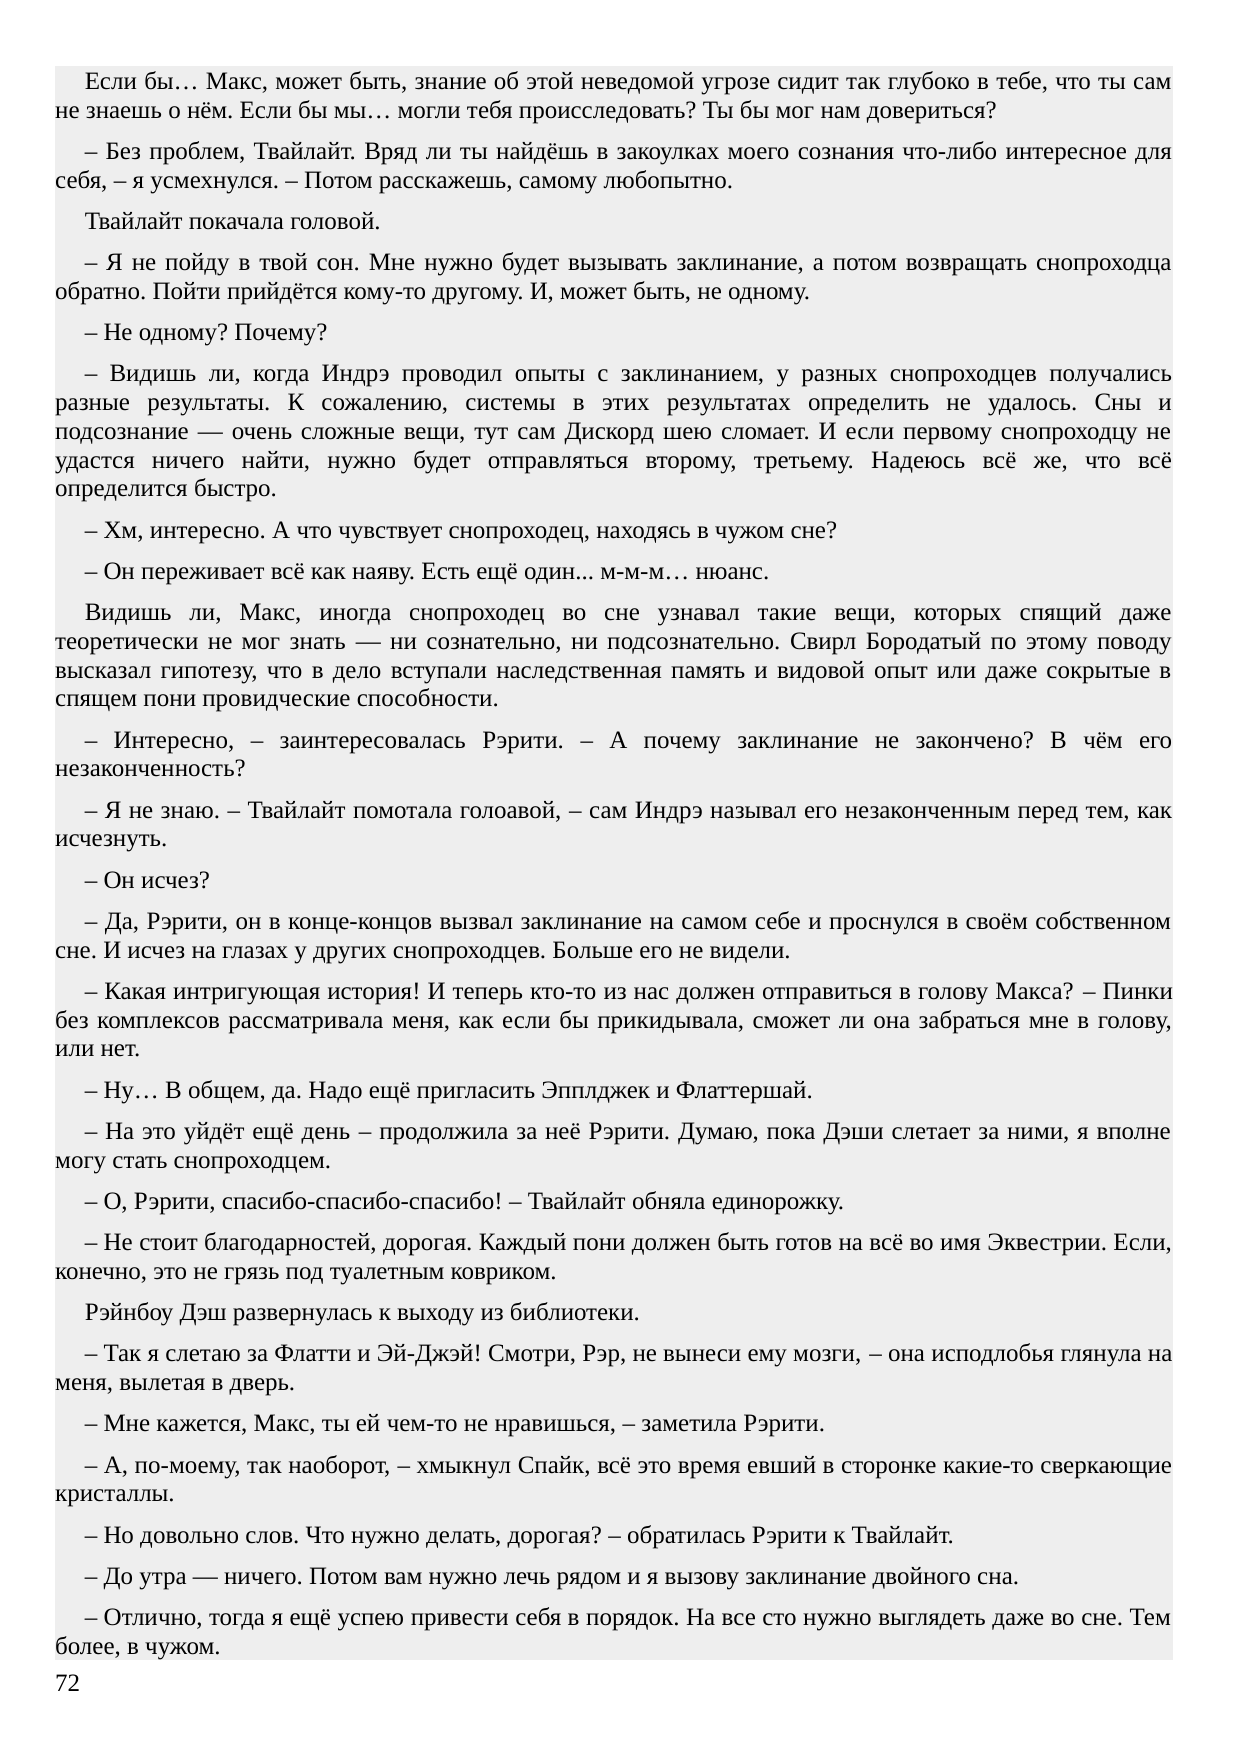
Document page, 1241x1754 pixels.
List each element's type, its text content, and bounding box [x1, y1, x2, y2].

text – Да, Рэрити, он в конце-концов вызвал заклинание на самом себе и проснулся в своём собственном сне. И исчез на глазах у других снопроходцев. Больше его не видели. [55, 906, 1173, 963]
text – Не одному? Почему? [55, 317, 1173, 346]
text – Мне кажется, Макс, ты ей чем-то не нравишься, – заметила Рэрити. [55, 1408, 1173, 1437]
text – На это уйдёт ещё день – продолжила за неё Рэрити. Думаю, пока Дэши слетает за ними, я вполне могу стать снопроходцем. [55, 1116, 1173, 1173]
text – До утра — ничего. Потом вам нужно лечь рядом и я вызову заклинание двойного сна. [55, 1561, 1173, 1590]
text – Ну… В общем, да. Надо ещё пригласить Эпплджек и Флаттершай. [55, 1075, 1173, 1103]
text – Но довольно слов. Что нужно делать, дорогая? – обратилась Рэрити к Твайлайт. [55, 1520, 1173, 1548]
text – Видишь ли, когда Индрэ проводил опыты с заклинанием, у разных снопроходцев получались разные результаты. К сожалению, системы в этих результатах определить не удалось. Сны и подсознание — очень сложные вещи, тут сам Дискорд шею сломает. И если первому снопроходцу не удастся ничего найти, нужно будет отправляться второму, третьему. Надеюсь всё же, что всё определится быстро. [55, 358, 1173, 502]
text Если бы… Макс, может быть, знание об этой неведомой угрозе сидит так глубоко в тебе, что ты сам не знаешь о нём. Если бы мы… могли тебя происследовать? Ты бы мог нам довериться? [55, 66, 1173, 123]
text – Какая интригующая история! И теперь кто-то из нас должен отправиться в голову Макса? – Пинки без комплексов рассматривала меня, как если бы прикидывала, сможет ли она забраться мне в голову, или нет. [55, 976, 1173, 1062]
text – Он переживает всё как наяву. Есть ещё один... м-м-м… нюанс. [55, 556, 1173, 585]
text – О, Рэрити, спасибо-спасибо-спасибо! – Твайлайт обняла единорожку. [55, 1186, 1173, 1215]
text – Я не знаю. – Твайлайт помотала голоавой, – сам Индрэ называл его незаконченным перед тем, как исчезнуть. [55, 795, 1173, 852]
text – Я не пойду в твой сон. Мне нужно будет вызывать заклинание, а потом возвращать снопроходца обратно. Пойти прийдётся кому-то другому. И, может быть, не одному. [55, 247, 1173, 305]
text – Так я слетаю за Флатти и Эй-Джэй! Смотри, Рэр, не вынеси ему мозги, – она исподлобья глянула на меня, вылетая в дверь. [55, 1338, 1173, 1396]
text – Отлично, тогда я ещё успею привести себя в порядок. На все сто нужно выглядеть даже во сне. Тем более, в чужом. [55, 1602, 1173, 1660]
text – Без проблем, Твайлайт. Вряд ли ты найдёшь в закоулках моего сознания что-либо интересное для себя, – я усмехнулся. – Потом расскажешь, самому любопытно. [55, 136, 1173, 193]
text Твайлайт покачала головой. [55, 206, 1173, 235]
text – Он исчез? [55, 865, 1173, 893]
text – Не стоит благодарностей, дорогая. Каждый пони должен быть готов на всё во имя Эквестрии. Если, конечно, это не грязь под туалетным ковриком. [55, 1227, 1173, 1285]
text Рэйнбоу Дэш развернулась к выходу из библиотеки. [55, 1297, 1173, 1326]
text Видишь ли, Макс, иногда снопроходец во сне узнавал такие вещи, которых спящий даже теоретически не мог знать — ни сознательно, ни подсознательно. Свирл Бородатый по этому поводу высказал гипотезу, что в дело вступали наследственная память и видовой опыт или даже сокрытые в спящем пони провидческие способности. [55, 597, 1173, 712]
text – Хм, интересно. А что чувствует снопроходец, находясь в чужом сне? [55, 515, 1173, 543]
text – А, по-моему, так наоборот, – хмыкнул Спайк, всё это время евший в сторонке какие-то сверкающие кристаллы. [55, 1450, 1173, 1507]
text – Интересно, – заинтересовалась Рэрити. – А почему заклинание не закончено? В чём его незаконченность? [55, 725, 1173, 782]
